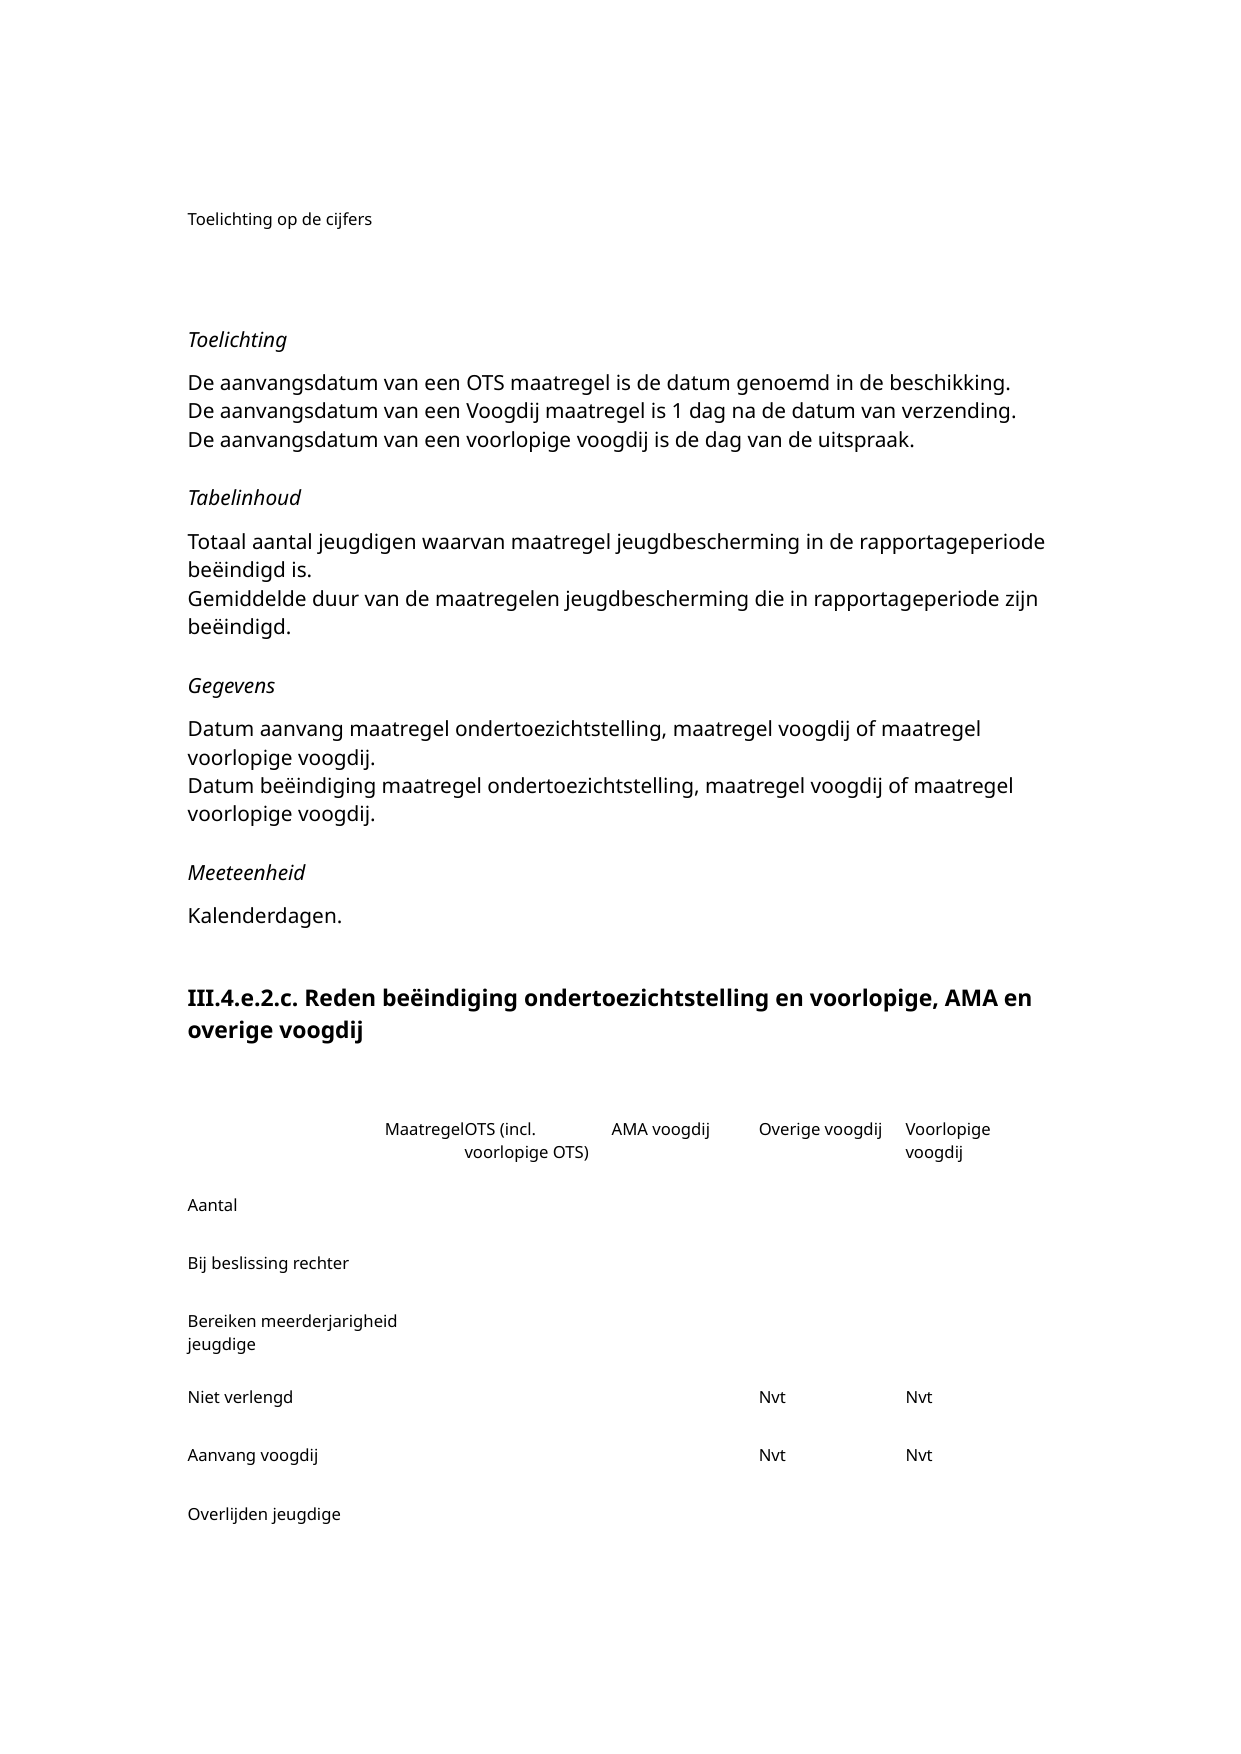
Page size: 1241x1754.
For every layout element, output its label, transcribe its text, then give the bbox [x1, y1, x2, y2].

table_cell [611, 1193, 758, 1252]
text Meeteenheid [187, 858, 1053, 886]
table_cell Overlijden jeugdige [188, 1502, 464, 1561]
table_cell [611, 1310, 758, 1385]
text De aanvangsdatum van een voorlopige voogdij is de dag van de uitspraak. [187, 425, 1053, 453]
table_cell Aantal [188, 1193, 464, 1252]
text De aanvangsdatum van een OTS maatregel is de datum genoemd in de beschikking. [187, 368, 1053, 397]
text Datum aanvang maatregel ondertoezichtstelling, maatregel voogdij of maatregel voorlopige voogdij. [187, 714, 1053, 771]
table_header OTS (incl. voorlopige OTS) [464, 1118, 611, 1193]
table_cell Niet verlengd [188, 1385, 464, 1444]
table_cell [759, 1502, 905, 1561]
table_cell Aanvang voogdij [188, 1444, 464, 1502]
table_cell [905, 1310, 1053, 1385]
text Toelichting [187, 325, 1053, 353]
table_cell [464, 1444, 611, 1502]
subtitle III.4.e.2.c. Reden beëindiging ondertoezichtstelling en voorlopige, AMA en overige voogdij [187, 982, 1053, 1045]
table_cell [464, 1502, 611, 1561]
table_cell Bij beslissing rechter [188, 1252, 464, 1310]
table_cell [905, 1252, 1053, 1310]
table_cell [759, 1310, 905, 1385]
text De aanvangsdatum van een Voogdij maatregel is 1 dag na de datum van verzending. [187, 397, 1053, 425]
table_cell [611, 1252, 758, 1310]
table_cell [464, 1193, 611, 1252]
table_cell [611, 1444, 758, 1502]
table_cell [611, 1502, 758, 1561]
table_header [386, 208, 1053, 266]
table_header Maatregel [188, 1118, 464, 1193]
text Gegevens [187, 671, 1053, 699]
table_header Toelichting op de cijfers [188, 208, 386, 266]
table_header AMA voogdij [611, 1118, 758, 1193]
table_cell Nvt [759, 1444, 905, 1502]
text Gemiddelde duur van de maatregelen jeugdbescherming die in rapportageperiode zijn beëindigd. [187, 584, 1053, 641]
table_cell [464, 1310, 611, 1385]
table_cell [464, 1252, 611, 1310]
table_cell [611, 1385, 758, 1444]
table_cell Nvt [905, 1444, 1053, 1502]
table_cell [905, 1193, 1053, 1252]
table_cell Bereiken meerderjarigheid jeugdige [188, 1310, 464, 1385]
table_cell Nvt [759, 1385, 905, 1444]
text Totaal aantal jeugdigen waarvan maatregel jeugdbescherming in de rapportageperiode beëindigd is. [187, 527, 1053, 584]
table_cell [464, 1385, 611, 1444]
text Tabelinhoud [187, 483, 1053, 512]
table_cell [759, 1193, 905, 1252]
text Kalenderdagen. [187, 901, 1053, 930]
table_cell [759, 1252, 905, 1310]
table_header Voorlopige voogdij [905, 1118, 1053, 1193]
table_cell [905, 1502, 1053, 1561]
text Datum beëindiging maatregel ondertoezichtstelling, maatregel voogdij of maatregel voorlopige voogdij. [187, 771, 1053, 828]
table_header Overige voogdij [759, 1118, 905, 1193]
table_cell Nvt [905, 1385, 1053, 1444]
